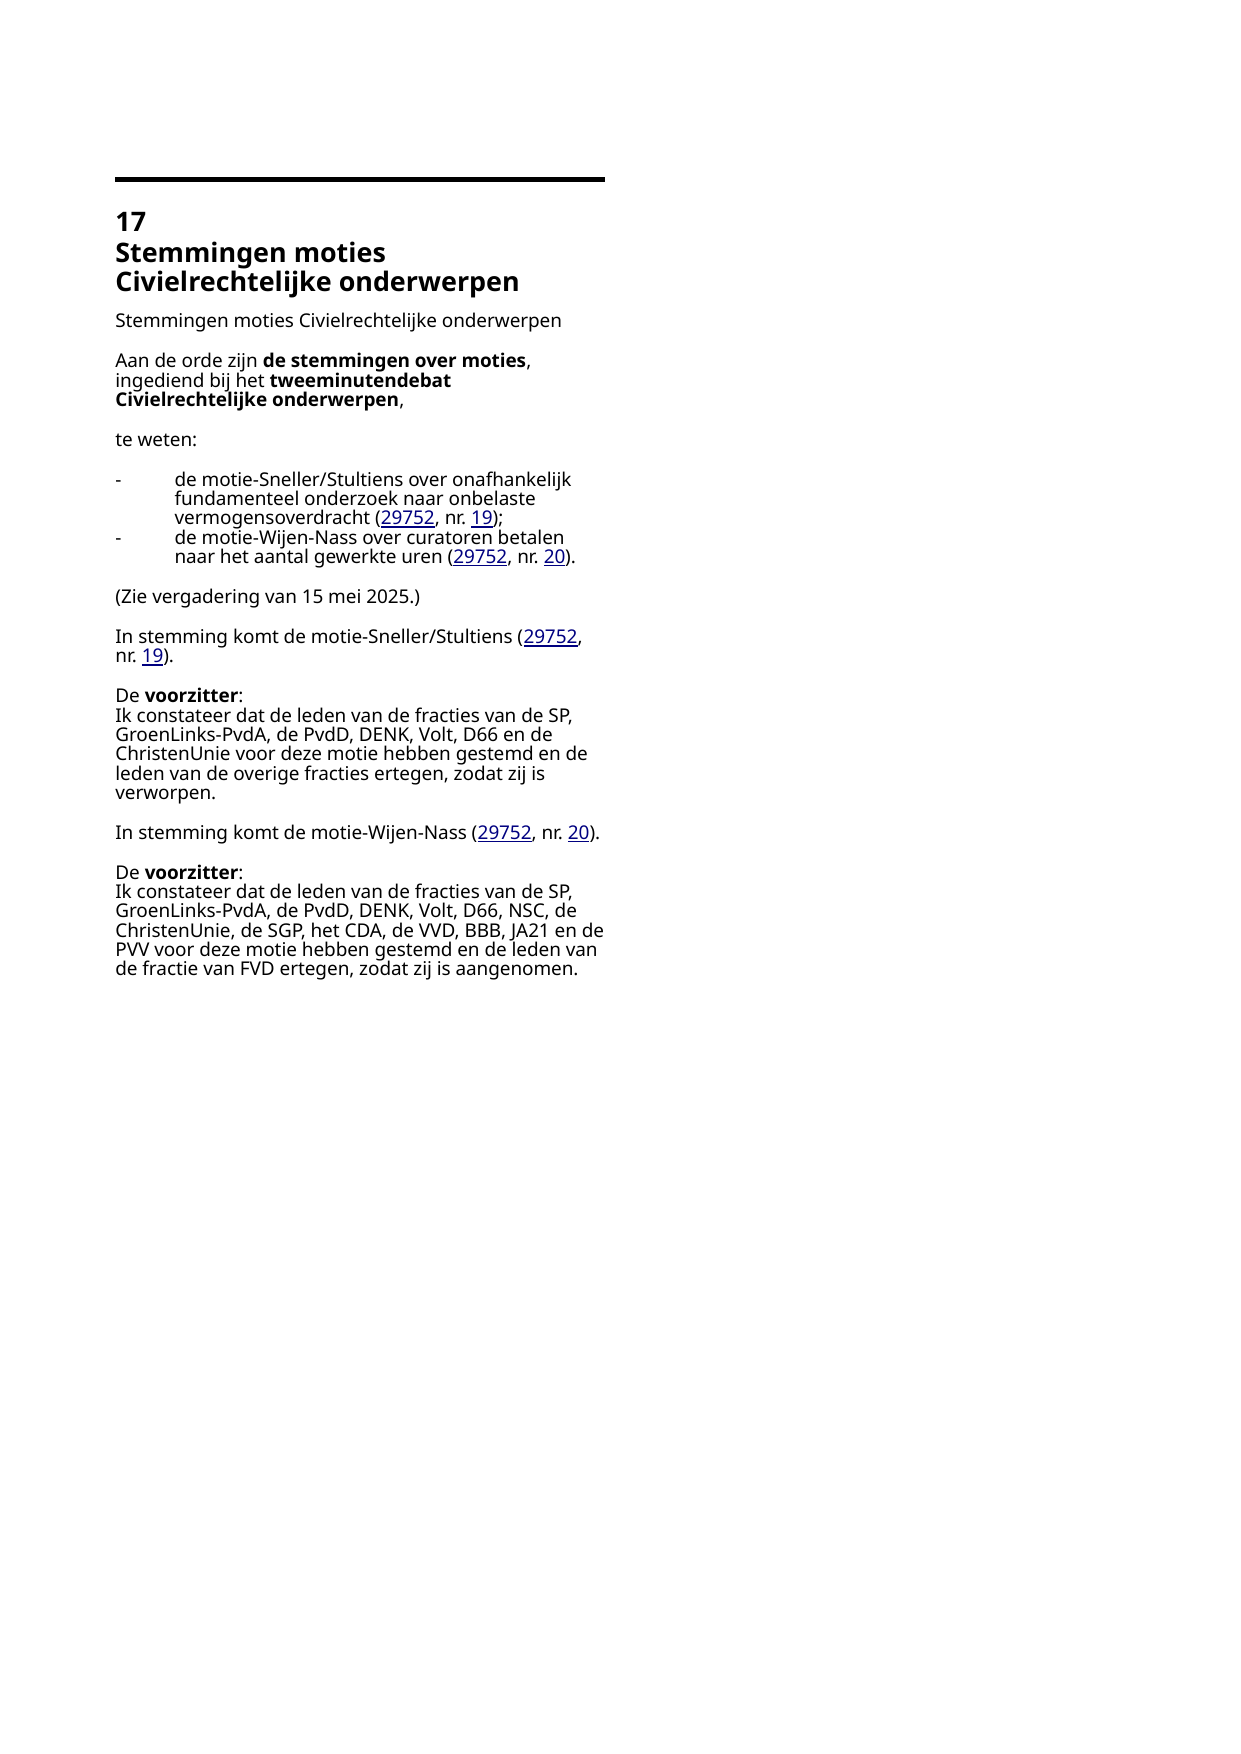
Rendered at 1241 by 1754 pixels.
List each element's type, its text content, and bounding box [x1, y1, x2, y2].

text De voorzitter: [115, 687, 605, 707]
text te weten: [115, 431, 605, 450]
text Stemmingen moties Civielrechtelijke onderwerpen [115, 312, 605, 332]
text Aan de orde zijn de stemmingen over moties, ingediend bij het tweeminutendebat Civielrechtelijke onderwerpen, [115, 352, 605, 410]
text Ik constateer dat de leden van de fracties van de SP, GroenLinks-PvdA, de PvdD, DENK, Volt, D66, NSC, de ChristenUnie, de SGP, het CDA, de VVD, BBB, JA21 en de PVV voor deze motie hebben gestemd en de leden van de fractie van FVD ertegen, zodat zij is aangenomen. [115, 883, 605, 979]
text In stemming komt de motie-Sneller/Stultiens (29752, nr. 19). [115, 628, 605, 667]
list de motie-Sneller/Stultiens over onafhankelijk fundamenteel onderzoek naar onbelaste vermogensoverdracht (29752, nr. 19); [115, 471, 605, 529]
text In stemming komt de motie-Wijen-Nass (29752, nr. 20). [115, 824, 605, 843]
text Stemmingen moties Civielrechtelijke onderwerpen [115, 239, 605, 312]
text 17 [115, 203, 605, 239]
text (Zie vergadering van 15 mei 2025.) [115, 588, 605, 607]
list de motie-Wijen-Nass over curatoren betalen naar het aantal gewerkte uren (29752, nr. 20). [115, 529, 605, 567]
text Ik constateer dat de leden van de fracties van de SP, GroenLinks-PvdA, de PvdD, DENK, Volt, D66 en de ChristenUnie voor deze motie hebben gestemd en de leden van de overige fracties ertegen, zodat zij is verworpen. [115, 707, 605, 803]
text De voorzitter: [115, 864, 605, 883]
